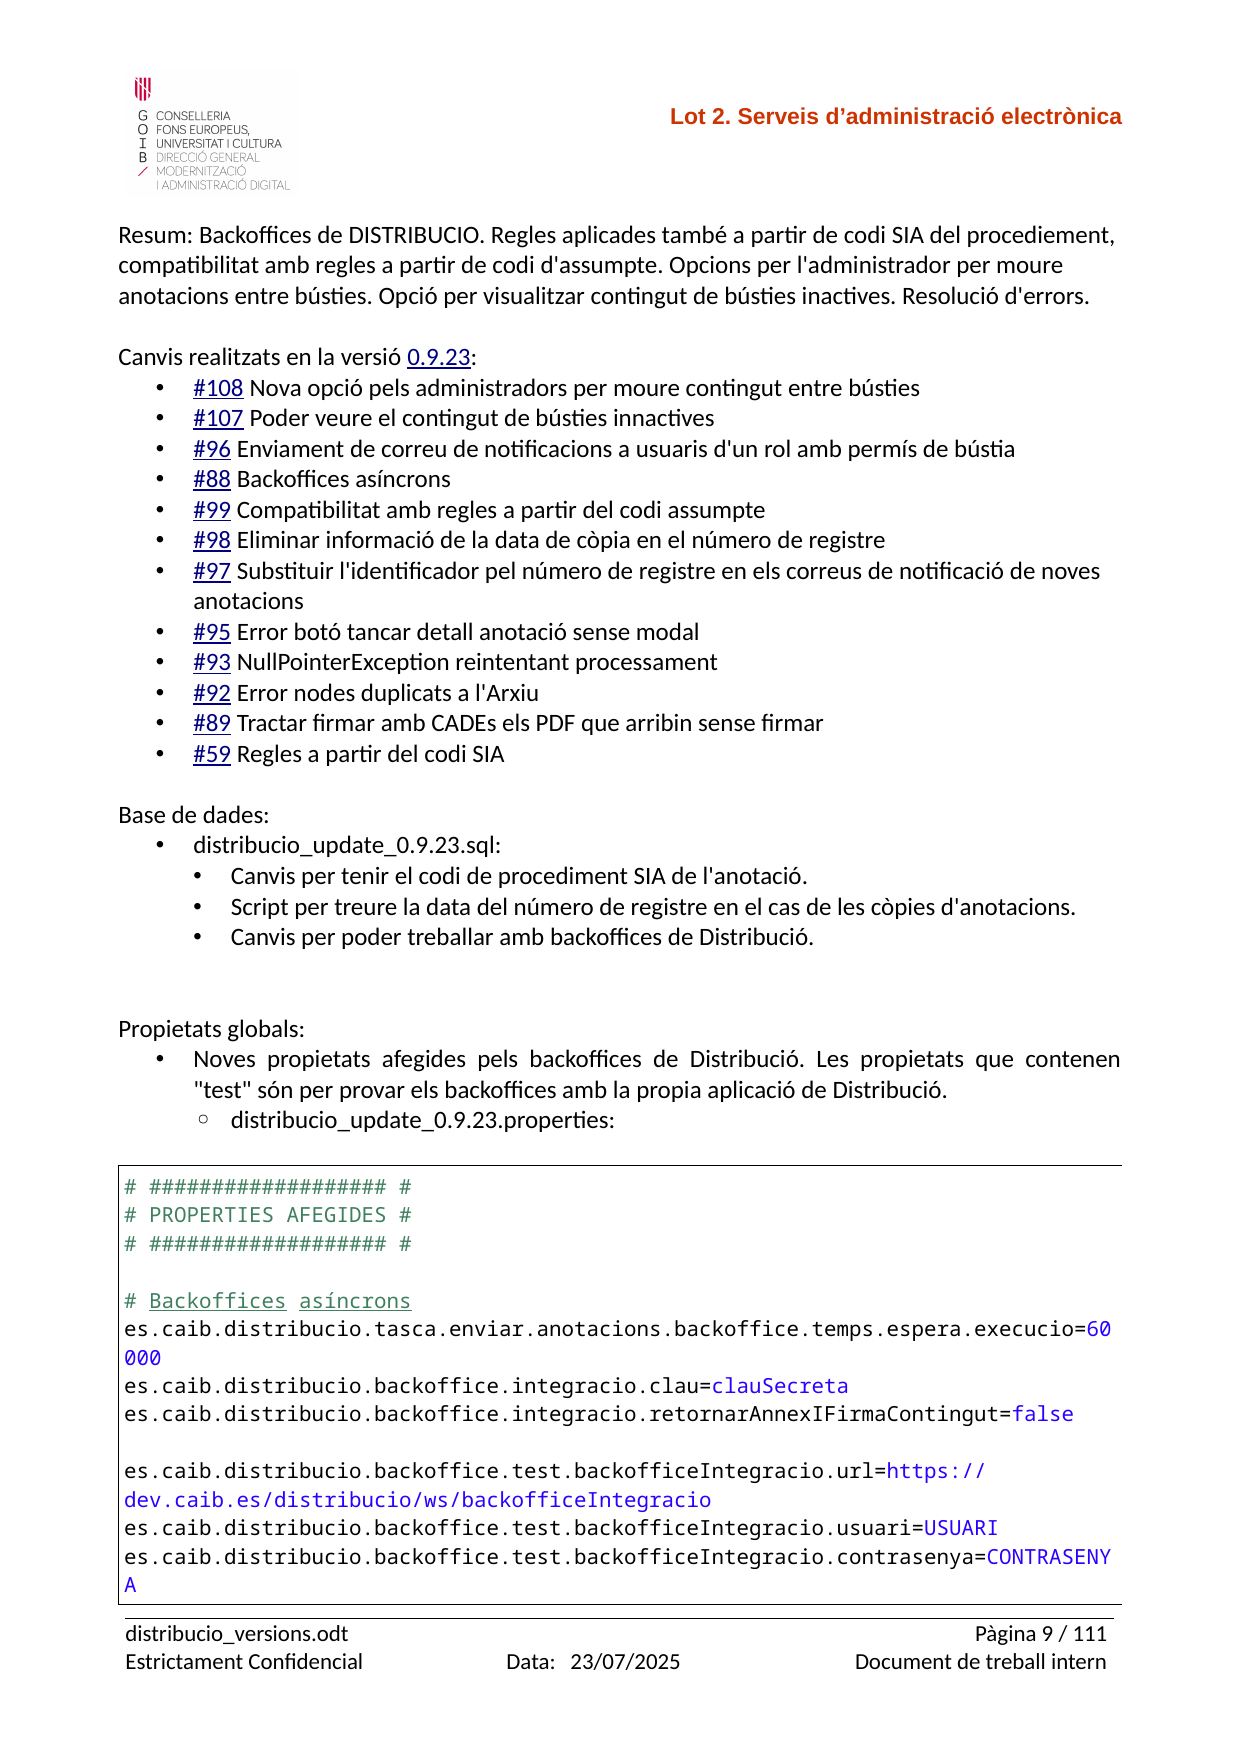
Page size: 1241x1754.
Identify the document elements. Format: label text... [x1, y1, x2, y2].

list #107 Poder veure el contingut de bústies innactives [156, 402, 1122, 433]
table_header # ################### # # PROPERTIES AFEGIDES # # ################### # # Backoffices asíncrons es.caib.distribucio.tasca.enviar.anotacions.backoffice.temps.espera.execucio=60000 es.caib.distribucio.backoffice.integracio.clau=clauSecreta es.caib.distribucio.backoffice.integracio.retornarAnnexIFirmaContingut=false es.caib.distribucio.backoffice.test.backofficeIntegracio.url=https://dev.caib.es/distribucio/ws/backofficeIntegracio es.caib.distribucio.backoffice.test.backofficeIntegracio.usuari=USUARI es.caib.distribucio.backoffice.test.backofficeIntegracio.contrasenya=CONTRASENYA [119, 1166, 1122, 1604]
text Canvis realitzats en la versió 0.9.23: [118, 341, 1122, 372]
list Canvis per tenir el codi de procediment SIA de l'anotació. [193, 860, 1122, 891]
list #108 Nova opció pels administradors per moure contingut entre bústies [156, 372, 1122, 402]
list #98 Eliminar informació de la data de còpia en el número de registre [156, 524, 1122, 555]
list distribucio_update_0.9.23.properties: [193, 1104, 1122, 1135]
list #99 Compatibilitat amb regles a partir del codi assumpte [156, 494, 1122, 524]
list #95 Error botó tancar detall anotació sense modal [156, 616, 1122, 646]
text Propietats globals: [118, 1013, 1122, 1043]
list #92 Error nodes duplicats a l'Arxiu [156, 677, 1122, 707]
text Resum: Backoffices de DISTRIBUCIO. Regles aplicades també a partir de codi SIA del procediement, compatibilitat amb regles a partir de codi d'assumpte. Opcions per l'administrador per moure anotacions entre bústies. Opció per visualitzar contingut de bústies inactives. Resolució d'errors. [118, 219, 1122, 311]
list #97 Substituir l'identificador pel número de registre en els correus de notificació de noves anotacions [156, 555, 1122, 616]
list #89 Tractar firmar amb CADEs els PDF que arribin sense firmar [156, 707, 1122, 738]
list #59 Regles a partir del codi SIA [156, 738, 1122, 768]
list Canvis per poder treballar amb backoffices de Distribució. [193, 921, 1122, 952]
picture [126, 70, 299, 197]
list distribucio_update_0.9.23.sql: [156, 829, 1122, 860]
list Script per treure la data del número de registre en el cas de les còpies d'anotacions. [193, 891, 1122, 921]
list Noves propietats afegides pels backoffices de Distribució. Les propietats que contenen "test" són per provar els backoffices amb la propia aplicació de Distribució. [156, 1043, 1122, 1104]
text Base de dades: [118, 799, 1122, 829]
list #88 Backoffices asíncrons [156, 463, 1122, 494]
list #93 NullPointerException reintentant processament [156, 646, 1122, 677]
list #96 Enviament de correu de notificacions a usuaris d'un rol amb permís de bústia [156, 433, 1122, 463]
